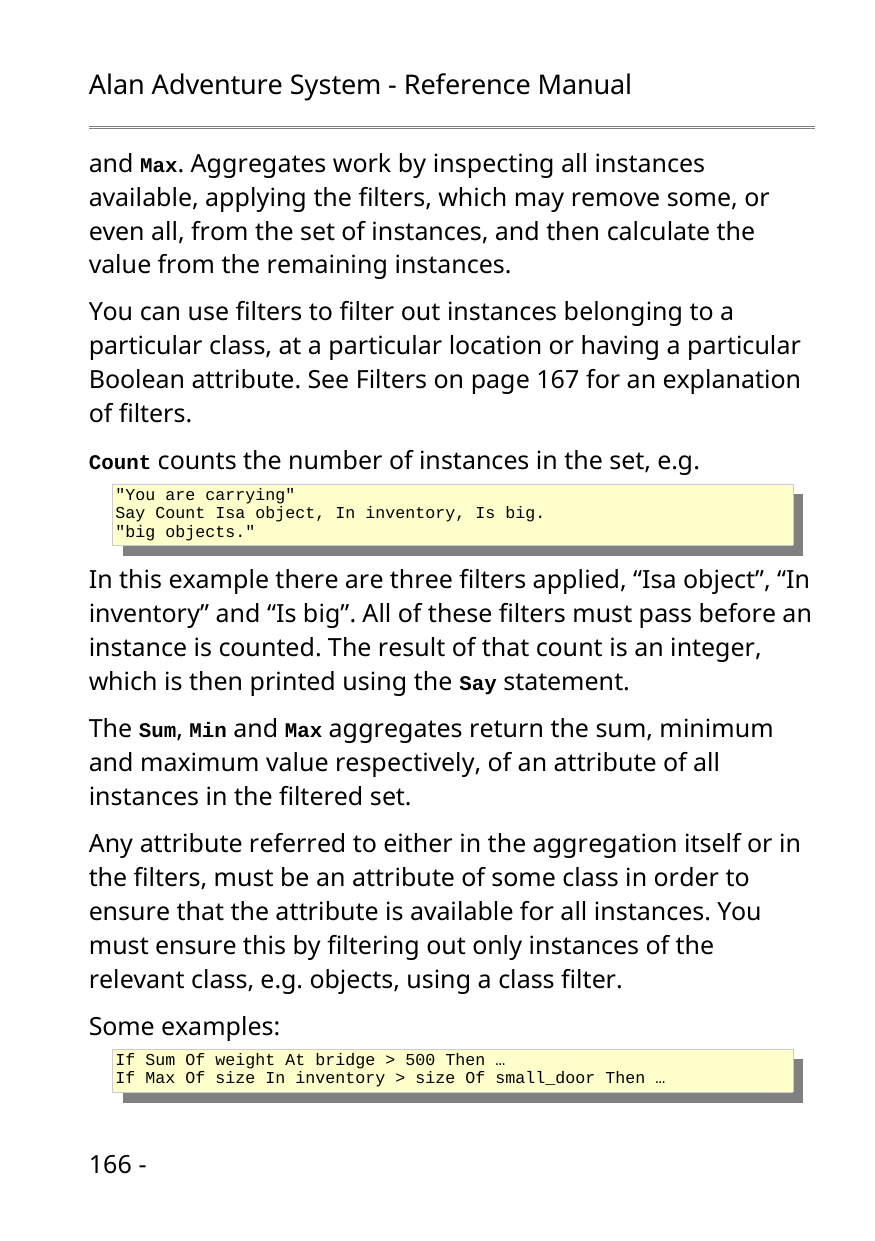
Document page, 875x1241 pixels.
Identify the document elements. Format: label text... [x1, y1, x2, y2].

text Any attribute referred to either in the aggregation itself or in the filters, must be an attribute of some class in order to ensure that the at­tribute is available for all instances. You must ensure this by filtering out only instances of the relevant class, e.g. objects, using a class filter. [88, 826, 815, 996]
text "You are carrying" Say Count Isa object, In inventory, Is big. "big objects." [113, 485, 793, 545]
text The Sum, Min and Max aggregates return the sum, minimum and maximum value respec­tively, of an attribute of all instances in the filtered set. [88, 711, 815, 813]
text and Max. Aggregates work by inspecting all instances available, applying the filters, which may remove some, or even all, from the set of instances, and then calculate the value from the remaining instances. [88, 146, 815, 281]
text In this example there are three filters applied, “Isa object”, “In inventory” and “Is big”. All of these filters must pass before an instance is counted. The result of that count is an integer, which is then printed using the Say statement. [88, 562, 815, 698]
text If Sum Of weight At bridge > 500 Then … If Max Of size In inventory > size Of small_door Then … [113, 1050, 793, 1092]
text Count counts the number of instances in the set, e.g. [88, 443, 815, 477]
text You can use filters to filter out instances belonging to a particular class, at a particular location or having a particular Boolean attribute. See Filters on page 131 for an explanation of filters. [88, 294, 815, 430]
text Some examples: [88, 1008, 815, 1042]
